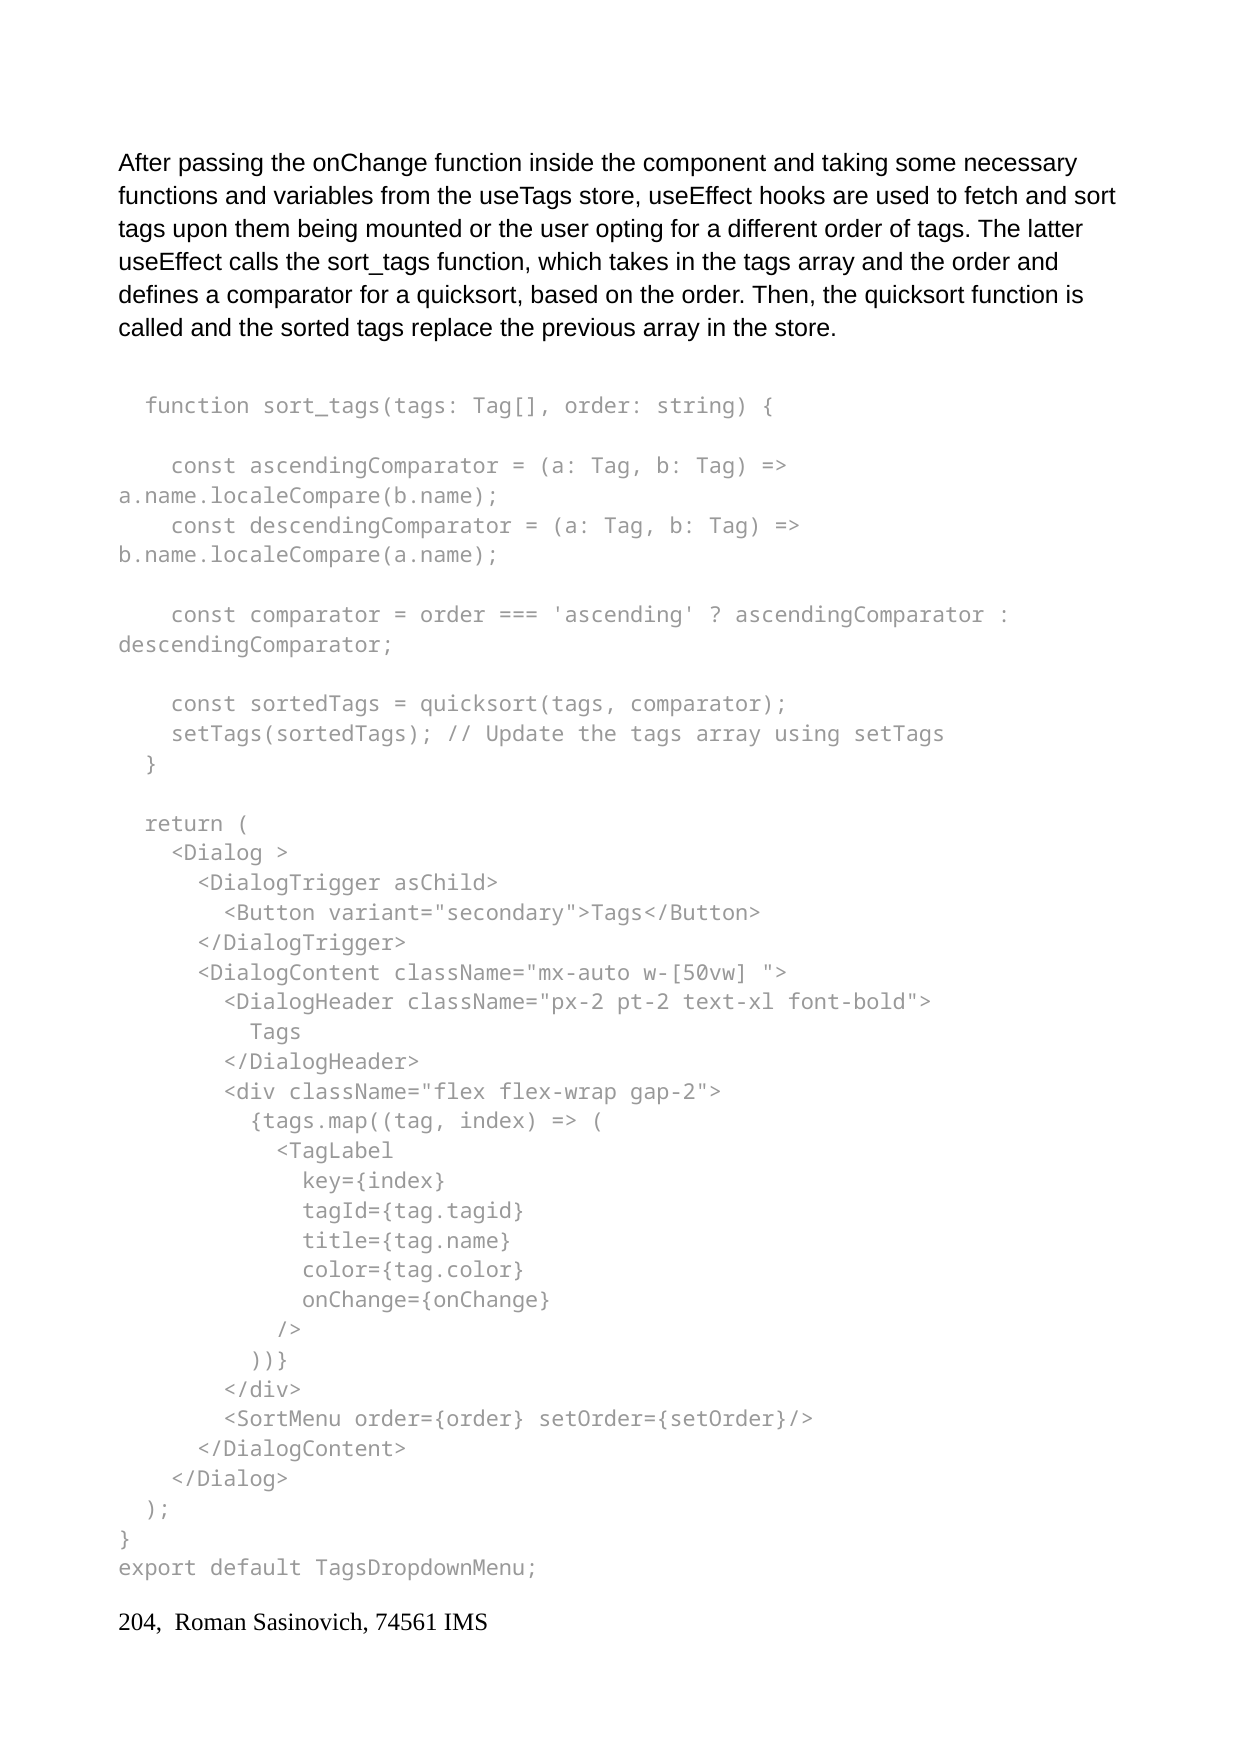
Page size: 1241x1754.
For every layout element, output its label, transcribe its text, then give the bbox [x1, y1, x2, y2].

text <TagLabel [118, 1135, 1122, 1165]
text const descendingComparator = (a: Tag, b: Tag) => b.name.localeCompare(a.name); [118, 509, 1122, 569]
text /> [118, 1314, 1122, 1344]
text </DialogTrigger> [118, 927, 1122, 956]
text Tags [118, 1016, 1122, 1046]
text </Dialog> [118, 1463, 1122, 1493]
text {tags.map((tag, index) => ( [118, 1105, 1122, 1135]
text <div className="flex flex-wrap gap-2"> [118, 1076, 1122, 1105]
text After passing the onChange function inside the component and taking some necessary functions and variables from the useTags store, useEffect hooks are used to fetch and sort tags upon them being mounted or the user opting for a different order of tags. The latter useEffect calls the sort_tags function, which takes in the tags array and the order and defines a comparator for a quicksort, based on the order. Then, the quicksort function is called and the sorted tags replace the previous array in the store. [118, 148, 1122, 342]
text color={tag.color} [118, 1254, 1122, 1284]
text ); [118, 1493, 1122, 1522]
text setTags(sortedTags); // Update the tags array using setTags [118, 718, 1122, 748]
text ))} [118, 1344, 1122, 1373]
text <SortMenu order={order} setOrder={setOrder}/> [118, 1403, 1122, 1433]
text <DialogTrigger asChild> [118, 867, 1122, 897]
text return ( [118, 807, 1122, 837]
text <DialogHeader className="px-2 pt-2 text-xl font-bold"> [118, 986, 1122, 1016]
text tagId={tag.tagid} [118, 1195, 1122, 1224]
text title={tag.name} [118, 1224, 1122, 1254]
text function sort_tags(tags: Tag[], order: string) { [118, 390, 1122, 420]
text </DialogContent> [118, 1433, 1122, 1463]
text </div> [118, 1373, 1122, 1403]
text const ascendingComparator = (a: Tag, b: Tag) => a.name.localeCompare(b.name); [118, 450, 1122, 509]
text const comparator = order === 'ascending' ? ascendingComparator : descendingComparator; [118, 599, 1122, 658]
text onChange={onChange} [118, 1284, 1122, 1314]
text } [118, 1522, 1122, 1552]
text <Button variant="secondary">Tags</Button> [118, 897, 1122, 927]
text const sortedTags = quicksort(tags, comparator); [118, 688, 1122, 718]
text key={index} [118, 1165, 1122, 1195]
text <Dialog > [118, 837, 1122, 867]
text </DialogHeader> [118, 1046, 1122, 1076]
text } [118, 748, 1122, 778]
text <DialogContent className="mx-auto w-[50vw] "> [118, 956, 1122, 986]
text export default TagsDropdownMenu; [118, 1552, 1122, 1582]
